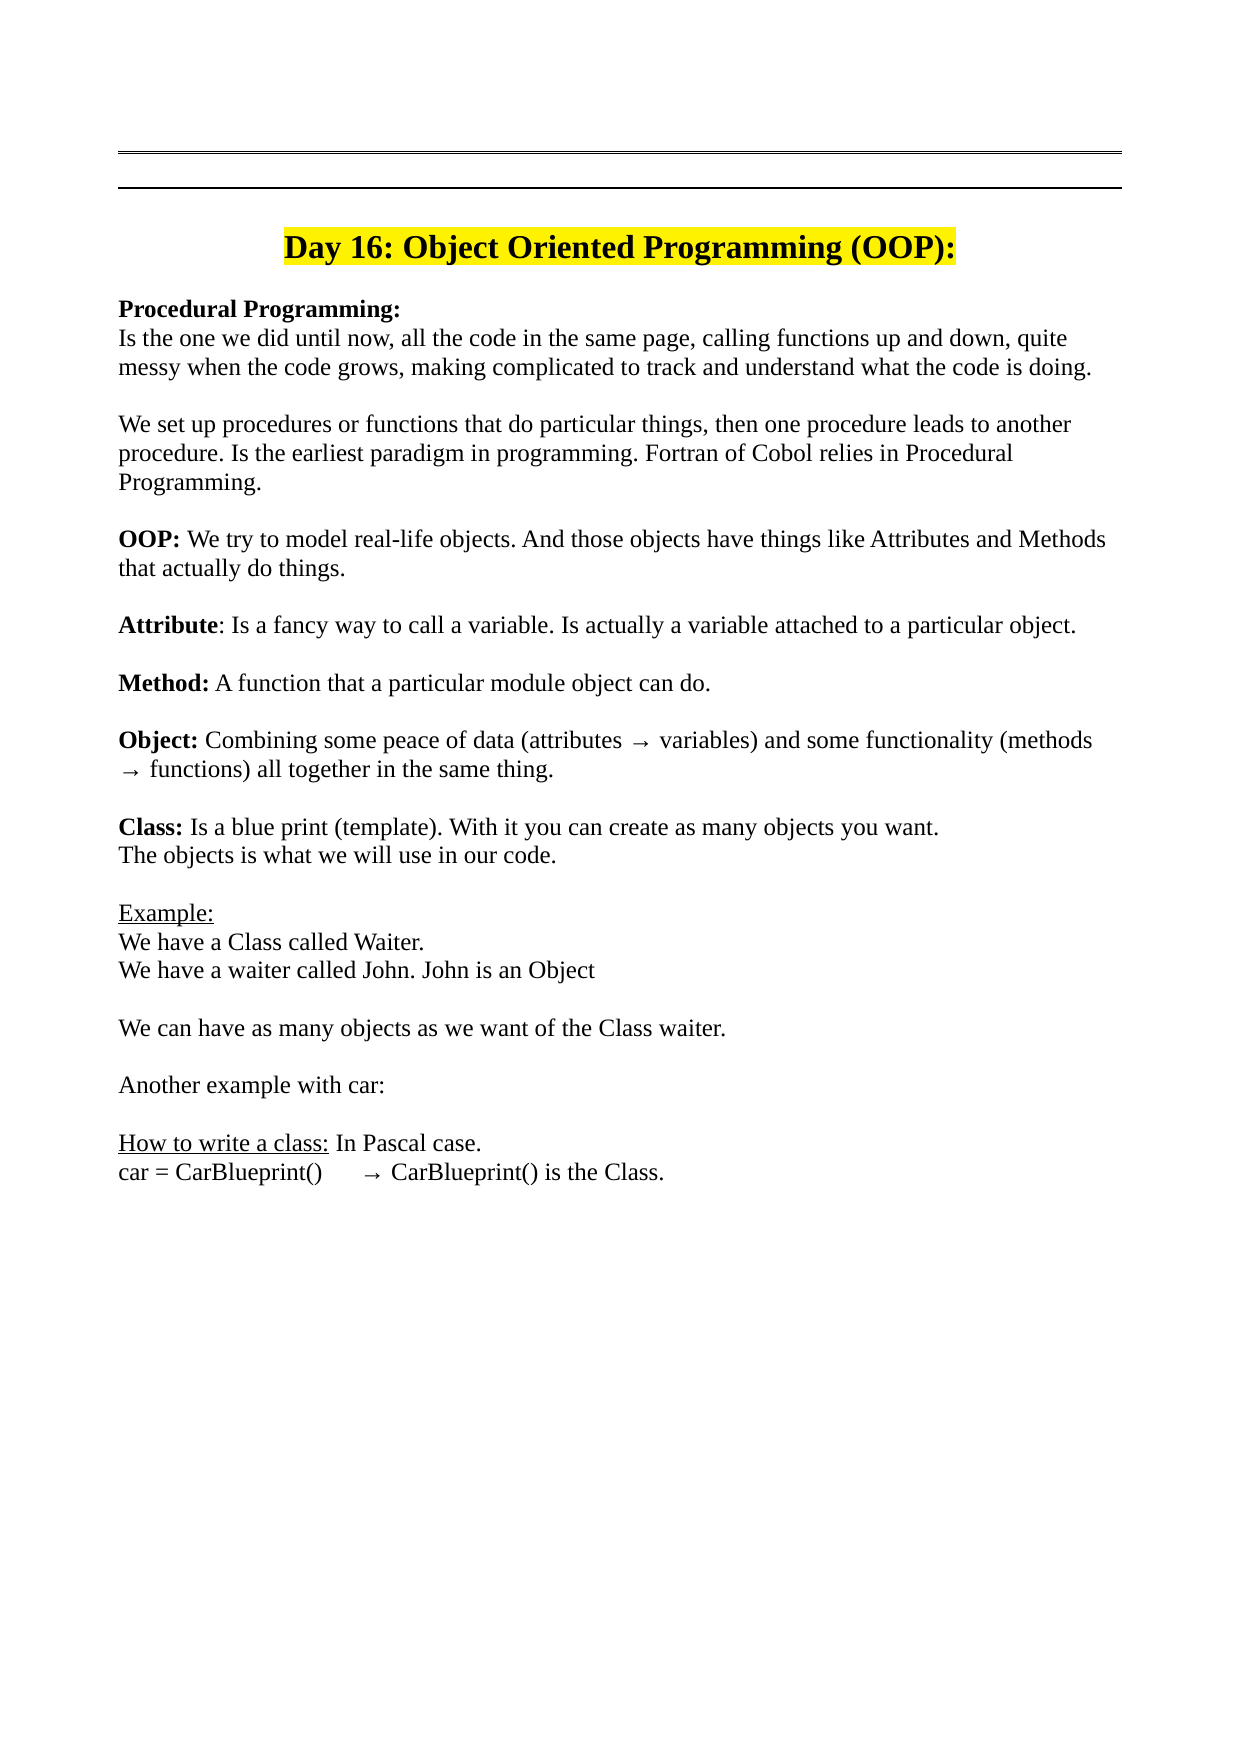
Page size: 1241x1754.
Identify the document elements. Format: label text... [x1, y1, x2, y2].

text car = CarBlueprint() → CarBlueprint() is the Class. [118, 1157, 1122, 1185]
text Class: Is a blue print (template). With it you can create as many objects you want. [118, 812, 1122, 840]
text Day 16: Object Oriented Programming (OOP): [118, 227, 1122, 265]
text Example: [118, 898, 1122, 927]
text OOP: We try to model real-life objects. And those objects have things like Attributes and Methods that actually do things. [118, 524, 1122, 582]
text We can have as many objects as we want of the Class waiter. [118, 1013, 1122, 1042]
text We set up procedures or functions that do particular things, then one procedure leads to another procedure. Is the earliest paradigm in programming. Fortran of Cobol relies in Procedural Programming. [118, 409, 1122, 495]
text The objects is what we will use in our code. [118, 840, 1122, 869]
text Another example with car: [118, 1070, 1122, 1099]
text Procedural Programming: [118, 294, 1122, 323]
text We have a waiter called John. John is an Object [118, 955, 1122, 984]
text Attribute: Is a fancy way to call a variable. Is actually a variable attached to a particular object. [118, 610, 1122, 639]
text Object: Combining some peace of data (attributes → variables) and some functionality (methods → functions) all together in the same thing. [118, 725, 1122, 783]
text We have a Class called Waiter. [118, 927, 1122, 955]
text How to write a class: In Pascal case. [118, 1128, 1122, 1157]
text Is the one we did until now, all the code in the same page, calling functions up and down, quite messy when the code grows, making complicated to track and understand what the code is doing. [118, 323, 1122, 380]
text Method: A function that a particular module object can do. [118, 668, 1122, 697]
